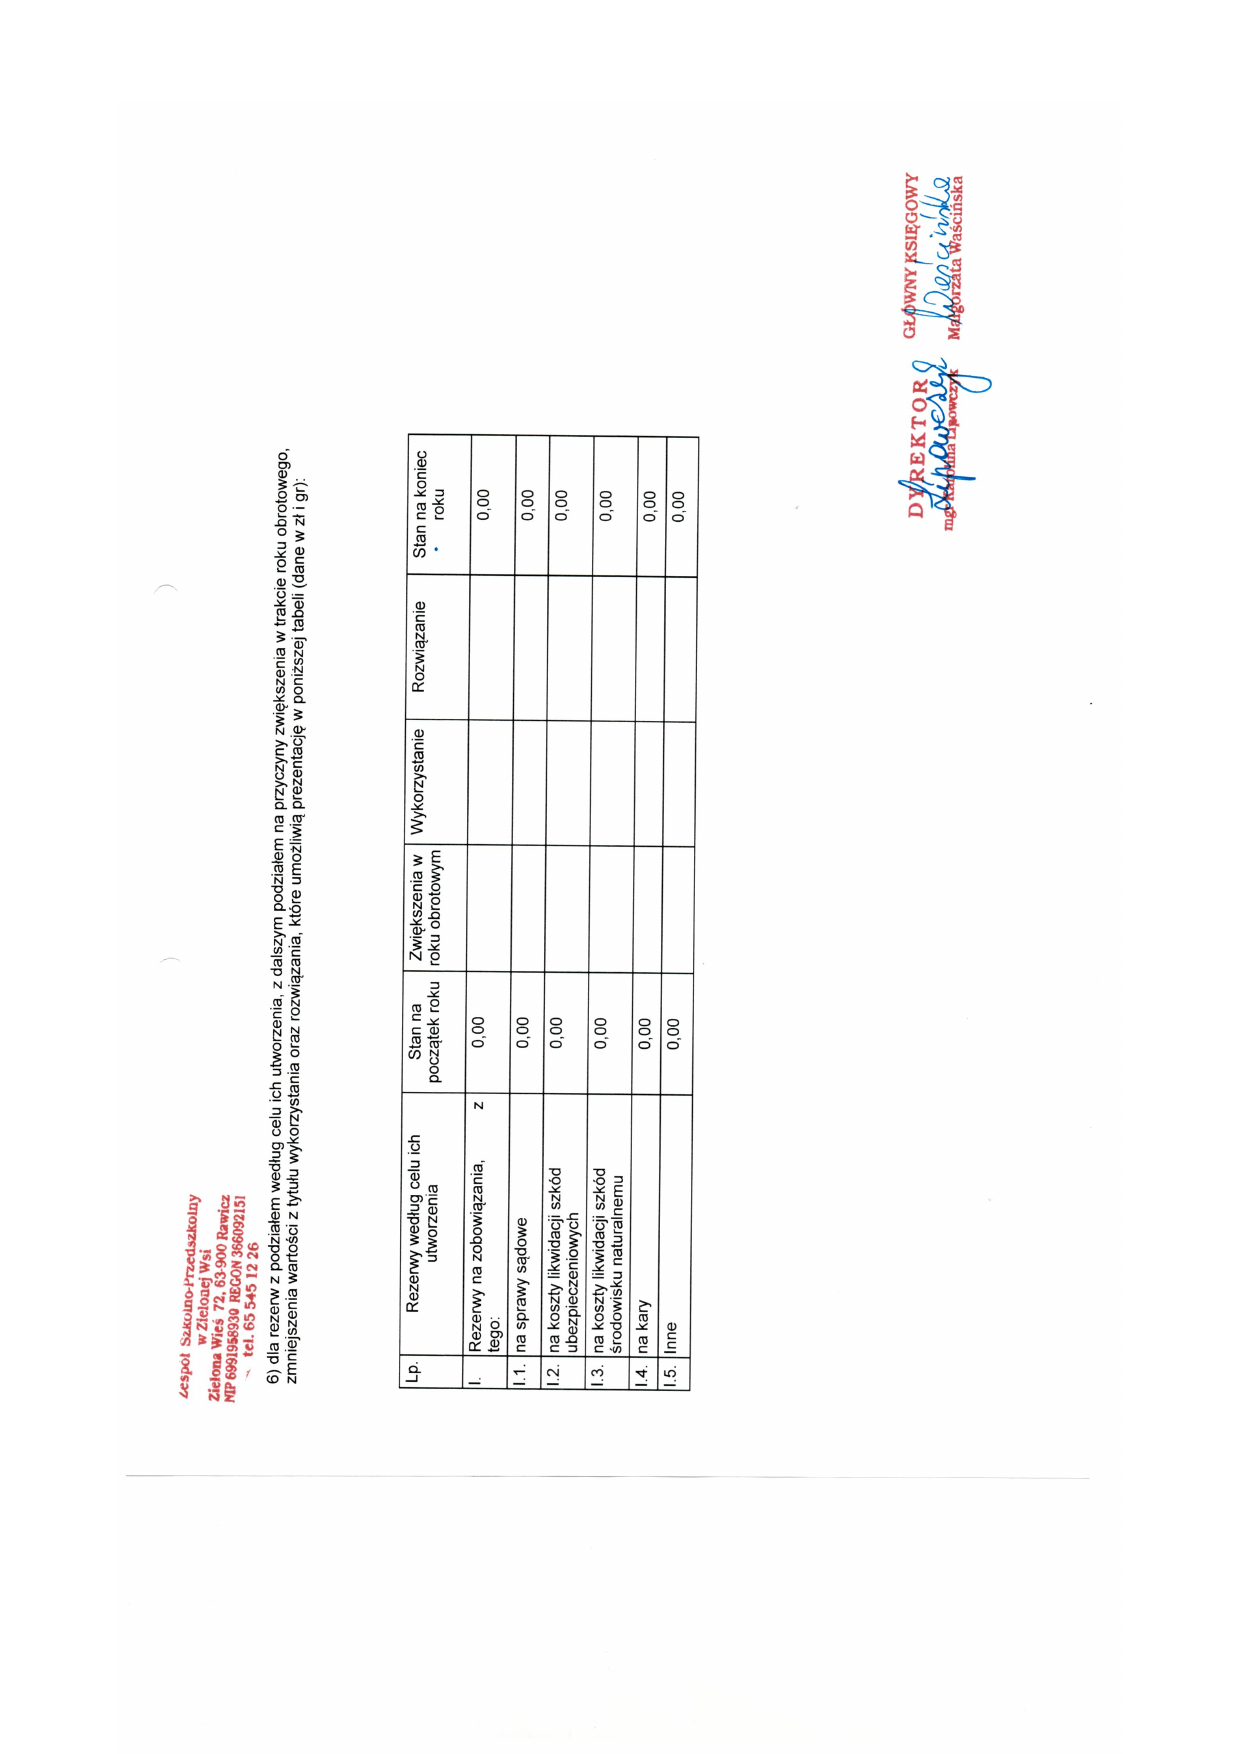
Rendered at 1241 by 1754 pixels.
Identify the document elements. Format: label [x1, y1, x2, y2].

picture [118, 100, 1123, 1754]
